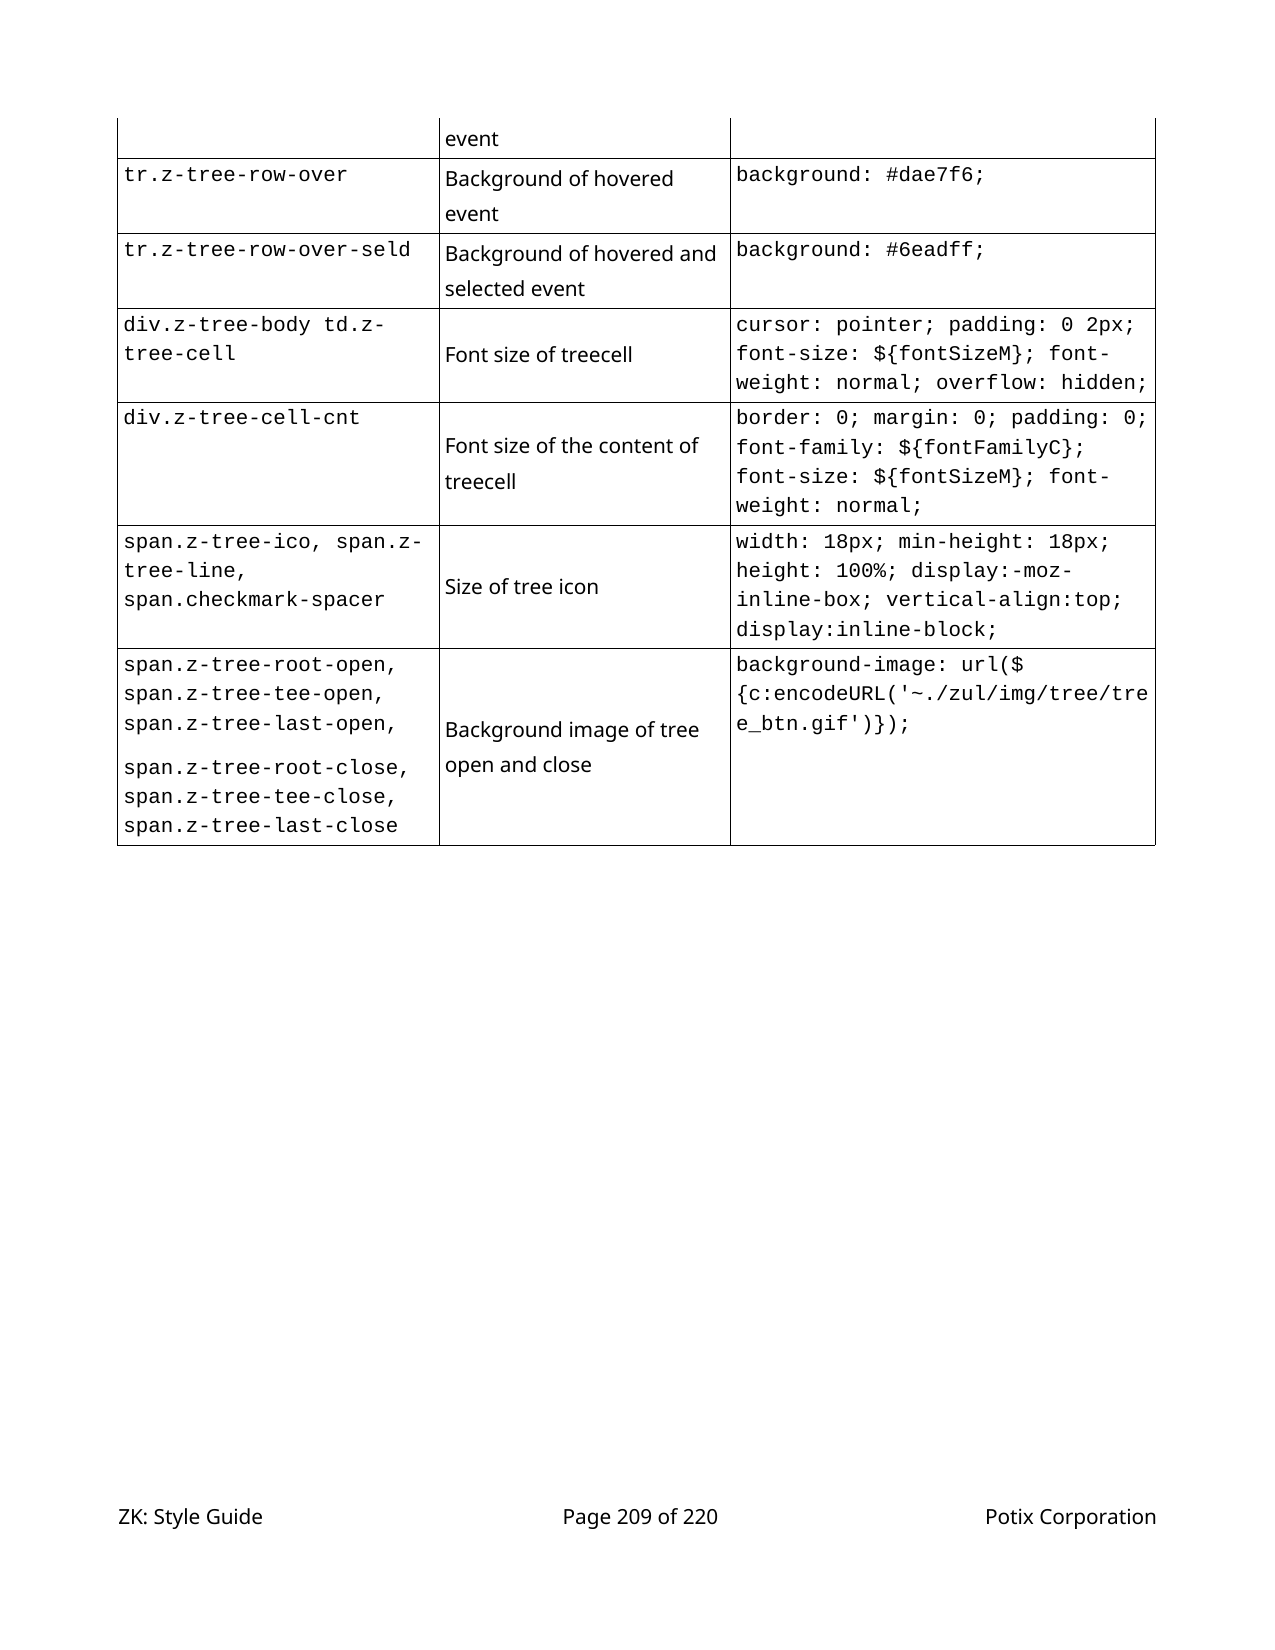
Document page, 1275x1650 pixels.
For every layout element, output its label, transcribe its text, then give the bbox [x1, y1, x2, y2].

table_cell [731, 118, 1155, 158]
table_cell div.z-tree-cell-cnt [118, 403, 439, 525]
table_cell Background of hovered and selected event [440, 234, 730, 308]
table_cell div.z-tree-body td.z-tree-cell [118, 309, 439, 402]
table_cell width: 18px; min-height: 18px; height: 100%; display:-moz-inline-box; vertical-align:top; display:inline-block; [731, 526, 1155, 648]
table_cell span.z-tree-ico, span.z-tree-line, span.checkmark-spacer [118, 526, 439, 648]
table_cell tr.z-tree-row-over-seld [118, 234, 439, 308]
table_cell Size of tree icon [440, 526, 730, 648]
table_cell span.z-tree-root-open, span.z-tree-tee-open, span.z-tree-last-open, span.z-tree-root-close, span.z-tree-tee-close, span.z-tree-last-close [118, 649, 439, 845]
table_cell Font size of treecell [440, 309, 730, 402]
table_cell Background image of tree open and close [440, 649, 730, 845]
table_cell background: #6eadff; [731, 234, 1155, 308]
table_cell tr.z-tree-row-over [118, 159, 439, 233]
table_cell event [440, 118, 730, 158]
table_cell background-image: url(${c:encodeURL('~./zul/img/tree/tree_btn.gif')}); [731, 649, 1155, 845]
table_cell Background of hovered event [440, 159, 730, 233]
table_cell background: #dae7f6; [731, 159, 1155, 233]
table_cell cursor: pointer; padding: 0 2px; font-size: ${fontSizeM}; font-weight: normal; overflow: hidden; [731, 309, 1155, 402]
table_cell Font size of the content of treecell [440, 403, 730, 525]
table_cell border: 0; margin: 0; padding: 0; font-family: ${fontFamilyC}; font-size: ${fontSizeM}; font-weight: normal; [731, 403, 1155, 525]
table_cell [118, 118, 439, 158]
